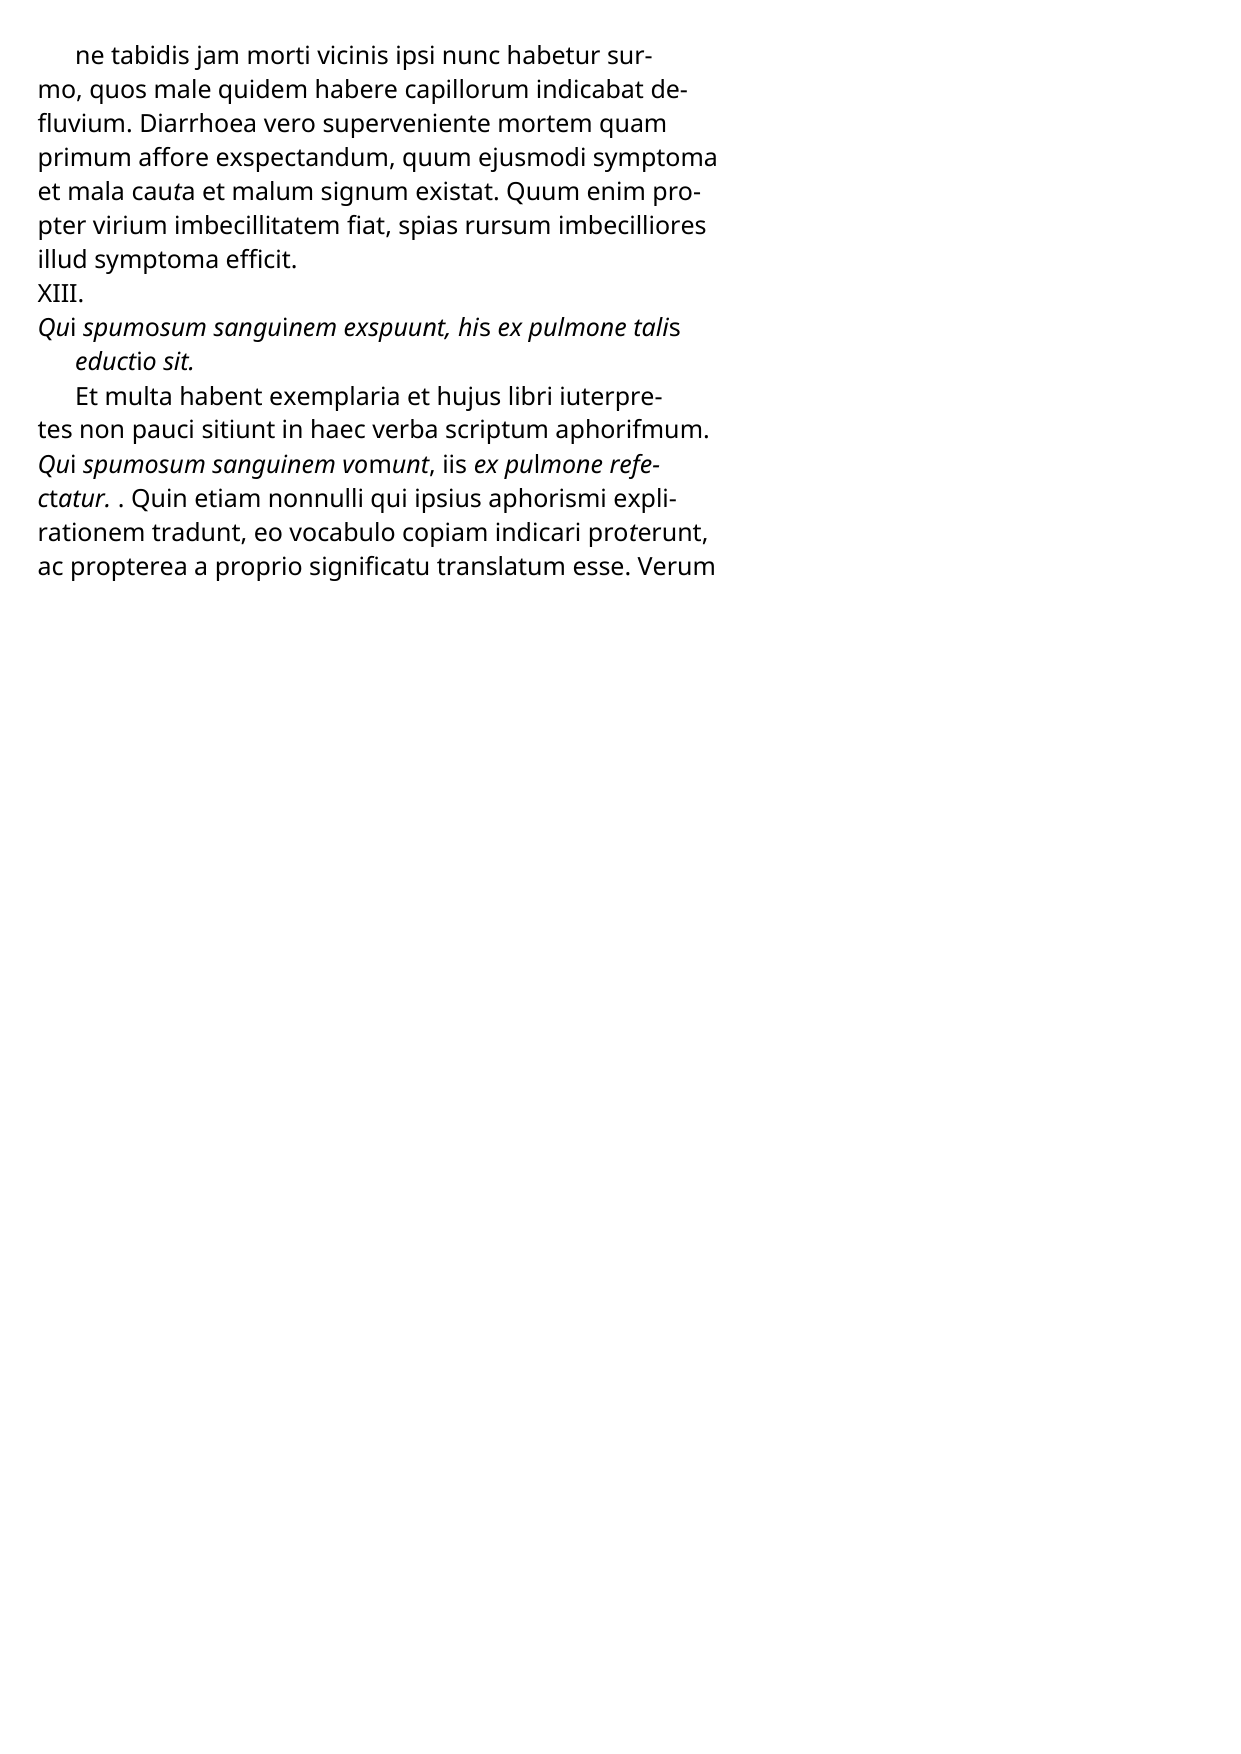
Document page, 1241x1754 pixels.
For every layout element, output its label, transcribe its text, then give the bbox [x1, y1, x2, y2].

text ne tabidis jam morti vicinis ipsi nunc habetur sur- mo, quos male quidem habere capillorum indicabat de- fluvium. Diarrhoea vero superveniente mortem quam primum affore exspectandum, quum ejusmodi symptoma et mala cauta et malum signum existat. Quum enim pro- pter virium imbecillitatem fiat, spias rursum imbecilliores illud symptoma efficit. [37, 37, 1203, 276]
text XIII. [37, 276, 1203, 310]
text Et multa habent exemplaria et hujus libri iuterpre- tes non pauci sitiunt in haec verba scriptum aphorifmum. Qui spumosum sanguinem vomunt, iis ex pulmone refe- ctatur. . Quin etiam nonnulli qui ipsius aphorismi expli- rationem tradunt, eo vocabulo copiam indicari proterunt, ac propterea a proprio significatu translatum esse. Verum [37, 378, 1203, 582]
text Qui spumosum sanguinem exspuunt, his ex pulmone talis eductio sit. [37, 310, 1203, 378]
